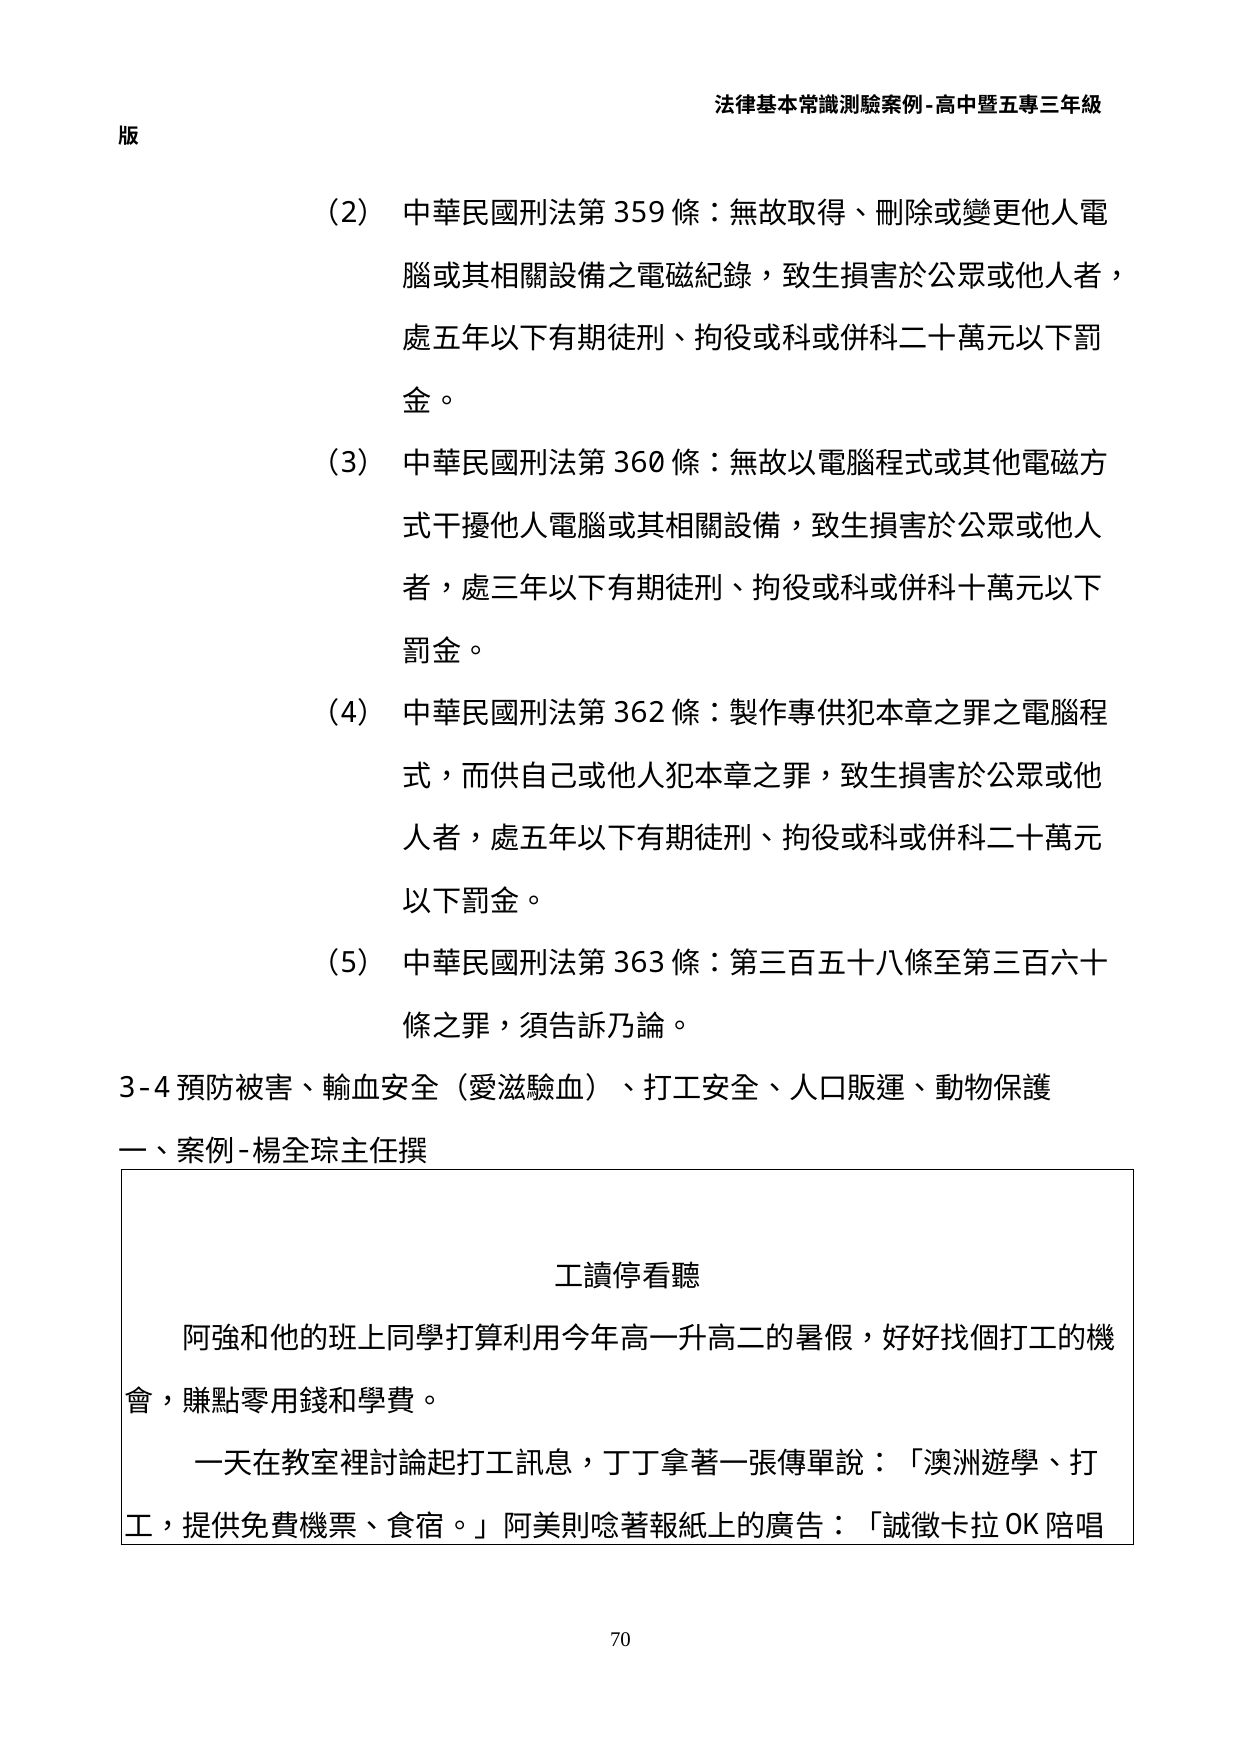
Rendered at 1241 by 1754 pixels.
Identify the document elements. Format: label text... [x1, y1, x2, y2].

list 中華民國刑法第359條：無故取得、刪除或變更他人電腦或其相關設備之電磁紀錄，致生損害於公眾或他人者，處五年以下有期徒刑、拘役或科或併科二十萬元以下罰金。 [311, 169, 1122, 419]
list 中華民國刑法第362條：製作專供犯本章之罪之電腦程式，而供自己或他人犯本章之罪，致生損害於公眾或他人者，處五年以下有期徒刑、拘役或科或併科二十萬元以下罰金。 [311, 669, 1122, 919]
text 3-4預防被害、輸血安全（愛滋驗血）、打工安全、人口販運、動物保護 [118, 1044, 1122, 1107]
list 中華民國刑法第363條：第三百五十八條至第三百六十條之罪，須告訴乃論。 [311, 919, 1122, 1044]
list 中華民國刑法第360條：無故以電腦程式或其他電磁方式干擾他人電腦或其相關設備，致生損害於公眾或他人者，處三年以下有期徒刑、拘役或科或併科十萬元以下罰金。 [311, 419, 1122, 669]
text 一、案例-楊全琮主任撰 [118, 1107, 1122, 1169]
table_header 工讀停看聽 阿強和他的班上同學打算利用今年高一升高二的暑假，好好找個打工的機會，賺點零用錢和學費。 一天在教室裡討論起打工訊息，丁丁拿著一張傳單說：「澳洲遊學、打工，提供免費機票、食宿。」阿美則唸著報紙上的廣告：「誠徵卡拉OK陪唱 [122, 1170, 1133, 1544]
